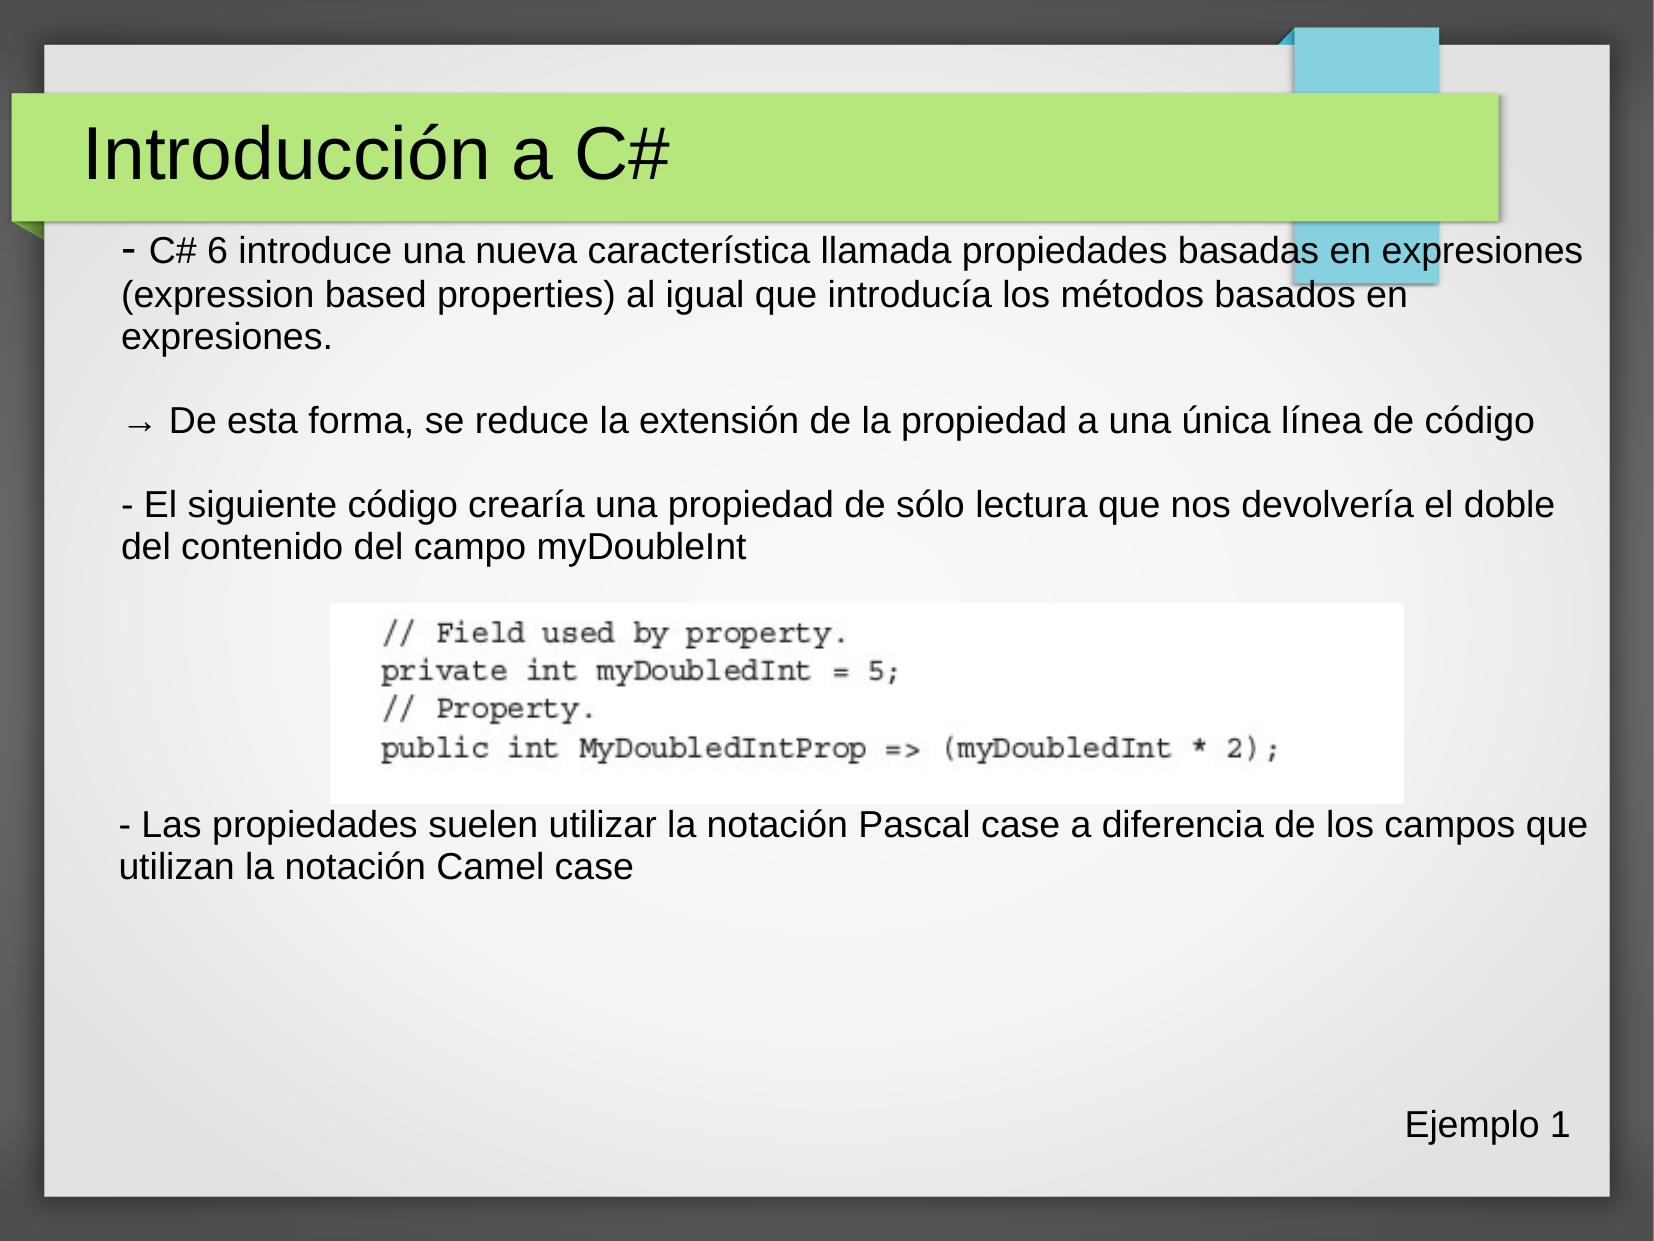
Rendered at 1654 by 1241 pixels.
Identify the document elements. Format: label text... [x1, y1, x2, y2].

title - C# 6 introduce una nueva característica llamada propiedades basadas en expresiones (expression based properties) al igual que introducía los métodos basados en expresiones. → De esta forma, se reduce la extensión de la propiedad a una única línea de código - El siguiente código crearía una propiedad de sólo lectura que nos devolvería el doble del contenido del campo myDoubleInt [47, 221, 1607, 579]
title Introducción a C# [82, 94, 1264, 213]
title - Las propiedades suelen utilizar la notación Pascal case a diferencia de los campos que utilizan la notación Camel case [44, 803, 1607, 922]
text_box Ejemplo 1 [956, 1098, 1571, 1150]
picture [0, 0, 1654, 1241]
